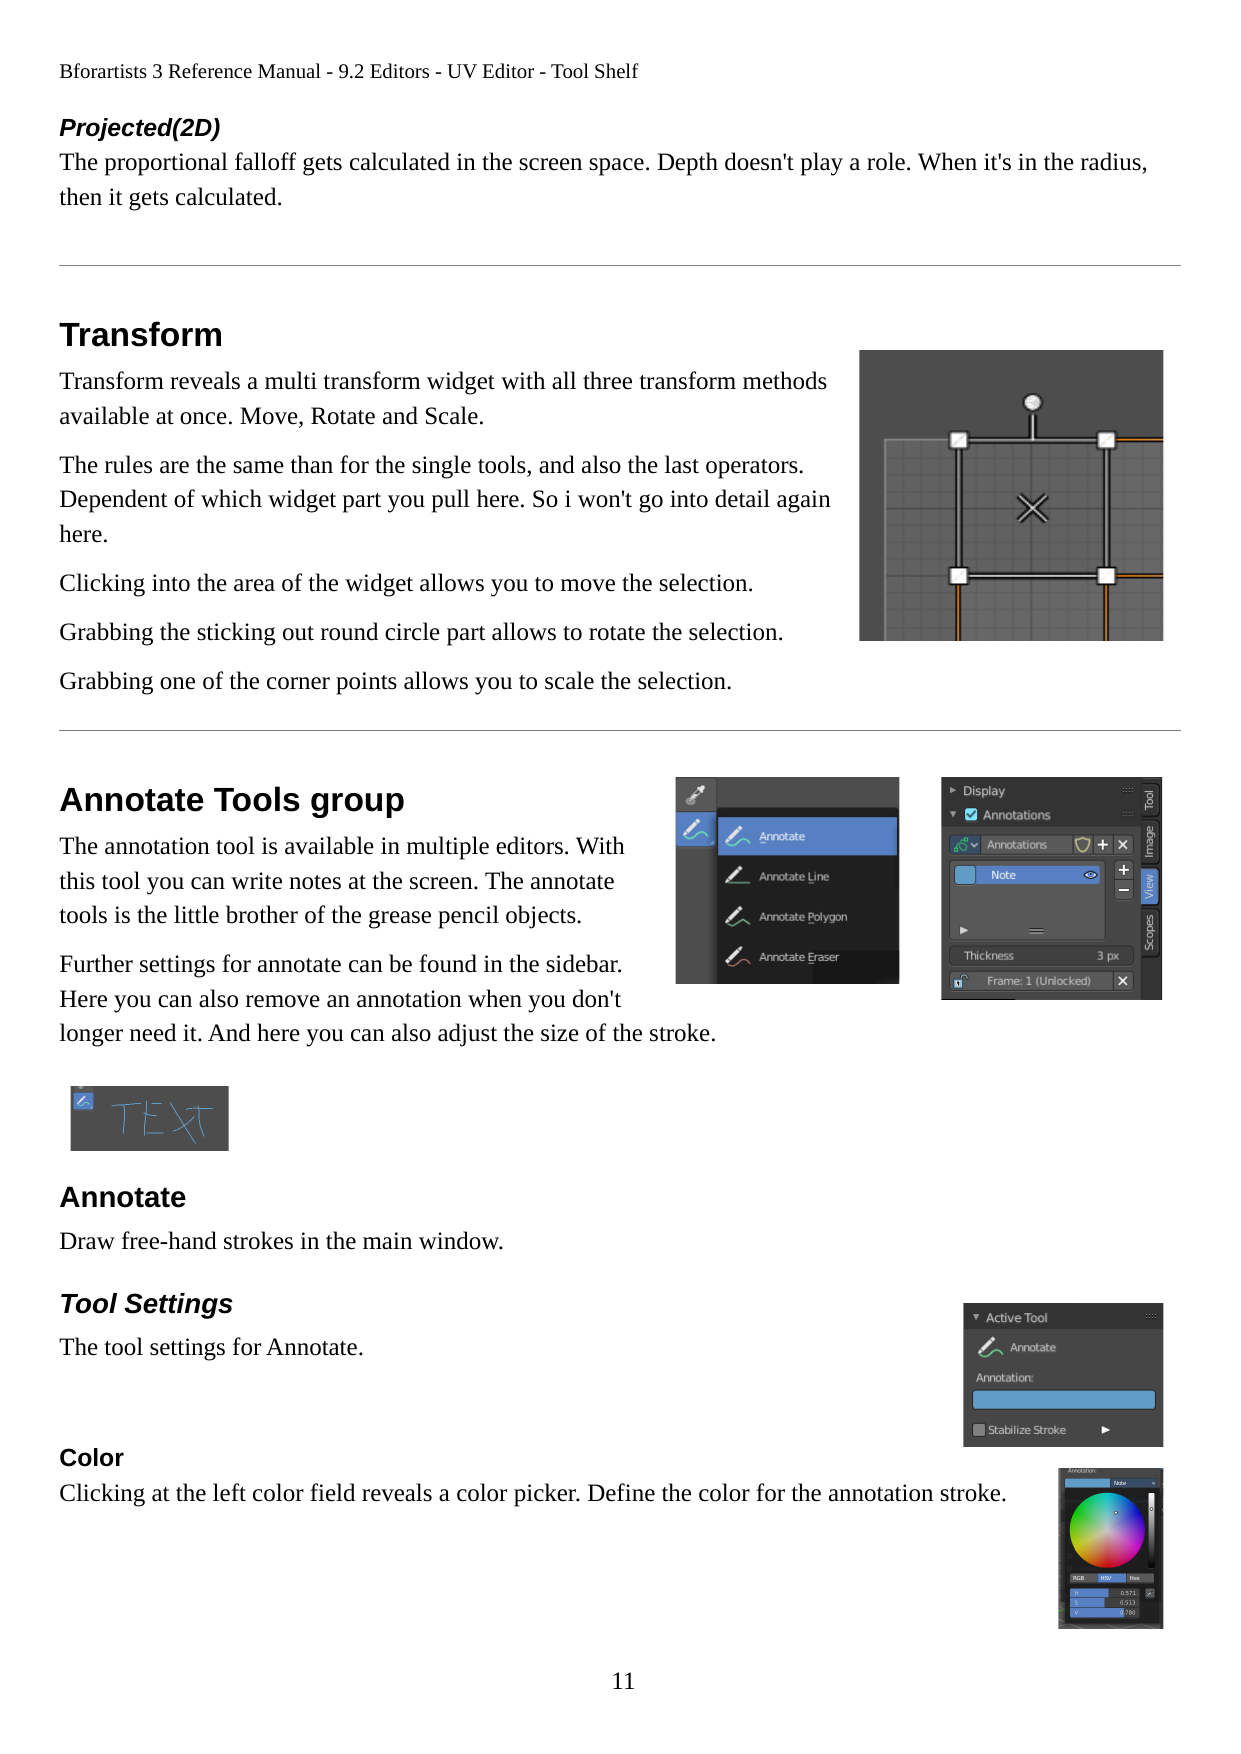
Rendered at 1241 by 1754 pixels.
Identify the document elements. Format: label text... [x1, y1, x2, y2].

text The rules are the same than for the single tools, and also the last operators. Dependent of which widget part you pull here. So i won't go into detail again here. [59, 450, 859, 548]
picture [675, 777, 900, 984]
subtitle Transform [59, 315, 1181, 354]
text Clicking at the left color field reveals a color picker. Define the color for the annotation stroke. [59, 1478, 1058, 1506]
subtitle Annotate Tools group [59, 780, 675, 819]
text Draw free-hand strokes in the main window. [59, 1226, 1181, 1255]
subtitle Projected(2D) [59, 113, 1181, 141]
text The proportional falloff gets calculated in the screen space. Depth doesn't play a role. When it's in the radius, then it gets calculated. [59, 147, 1181, 211]
text Further settings for annotate can be found in the sidebar. Here you can also remove an annotation when you don't longer need it. And here you can also adjust the size of the stroke. [59, 949, 1181, 1047]
text Clicking into the area of the widget allows you to move the selection. [59, 568, 859, 597]
subtitle Tool Settings [59, 1288, 1181, 1320]
text The annotation tool is available in multiple editors. With this tool you can write notes at the screen. The annotate tools is the little brother of the grease pencil objects. [59, 831, 675, 929]
text Transform reveals a multi transform widget with all three transform methods available at once. Move, Rotate and Scale. [59, 366, 859, 430]
picture [70, 1086, 229, 1151]
subtitle [900, 780, 941, 819]
picture [1058, 1468, 1164, 1629]
text Grabbing one of the corner points allows you to scale the selection. [59, 666, 1181, 695]
subtitle Annotate [59, 1180, 1181, 1214]
subtitle [1163, 780, 1181, 819]
text Grabbing the sticking out round circle part allows to rotate the selection. [59, 617, 1181, 646]
picture [941, 777, 1163, 1000]
picture [859, 350, 1164, 641]
text [900, 831, 941, 929]
subtitle Color [59, 1443, 1181, 1471]
picture [963, 1303, 1164, 1447]
text The tool settings for Annotate. [59, 1332, 963, 1361]
